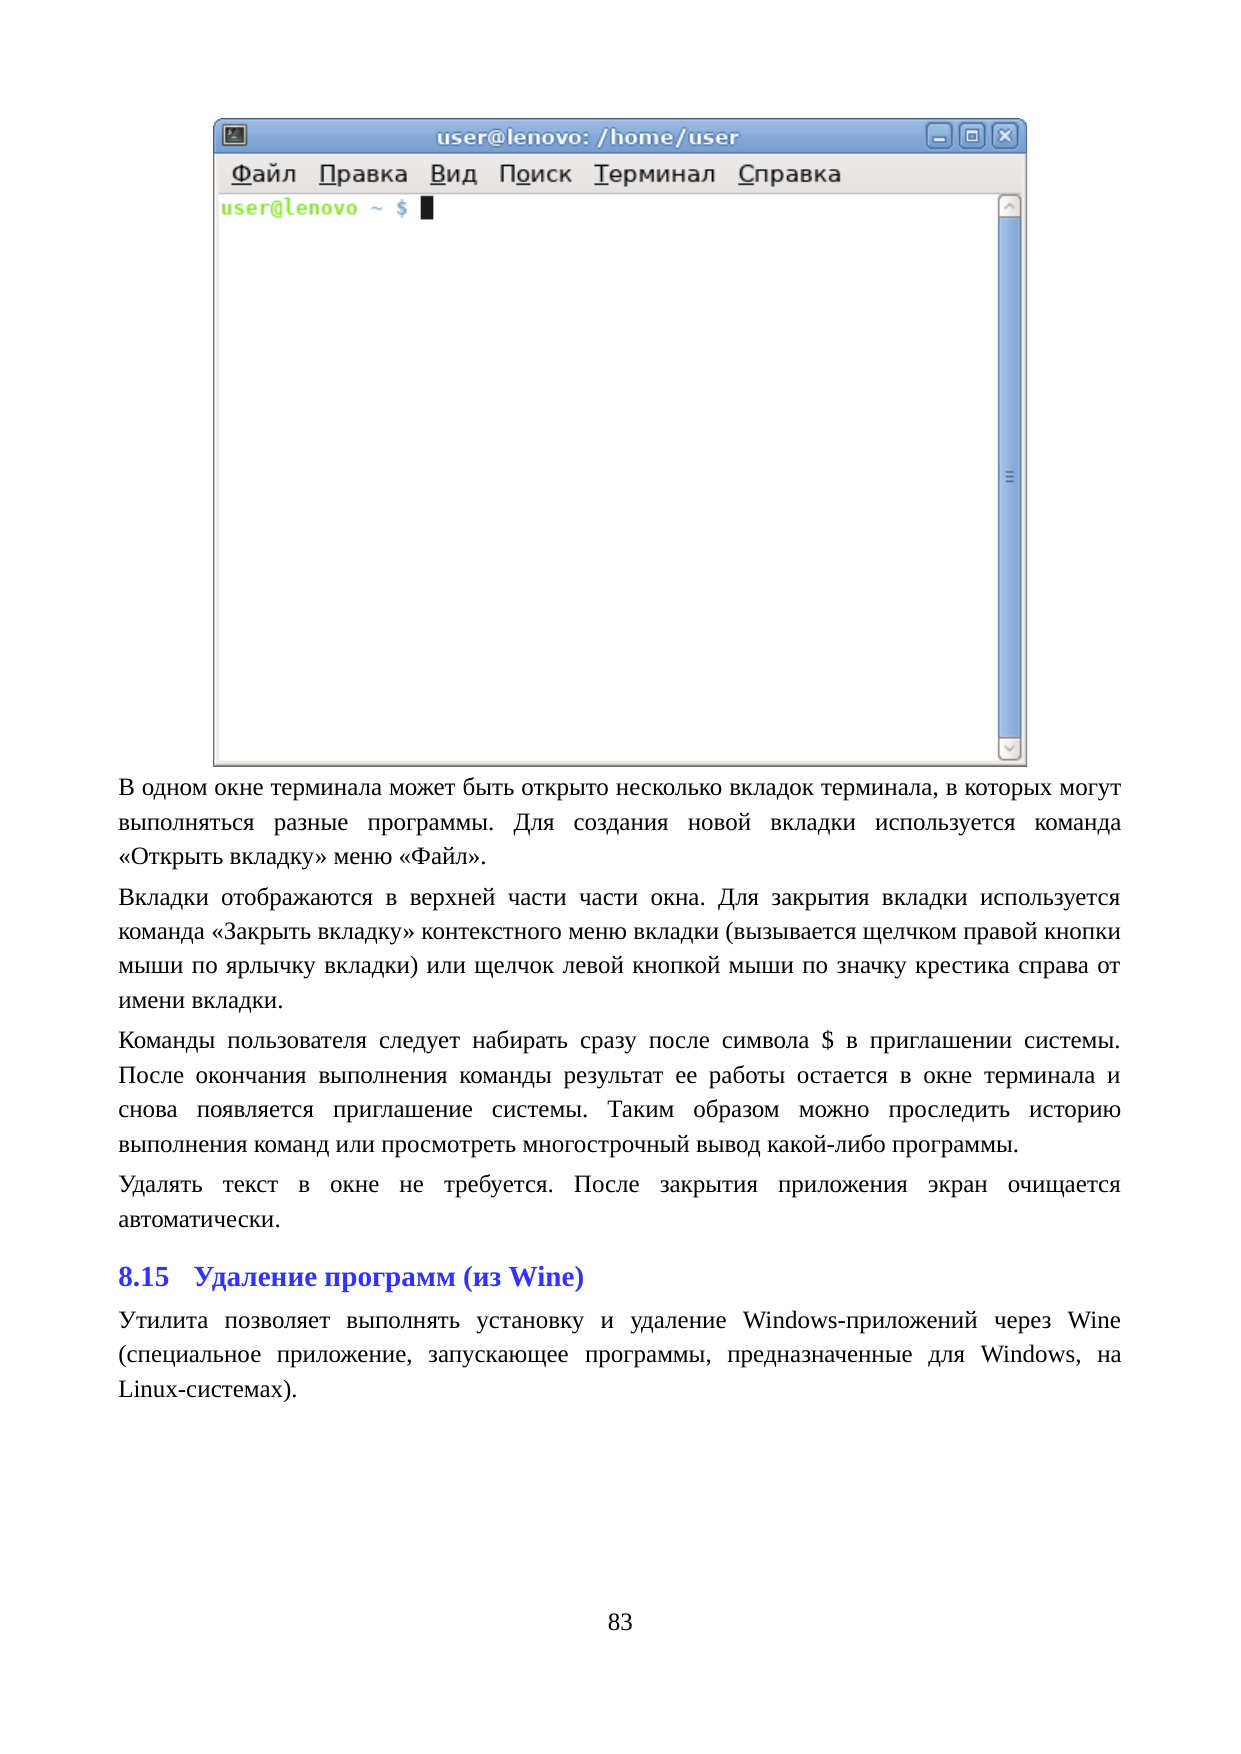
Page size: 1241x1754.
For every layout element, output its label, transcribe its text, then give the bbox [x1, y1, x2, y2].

picture [213, 118, 1028, 767]
text Удалять текст в окне не требуется. После закрытия приложения экран очищается автоматически. [118, 1169, 1122, 1233]
text Команды пользователя следует набирать сразу после символа $ в приглашении системы. После окончания выполнения команды результат ее работы остается в окне терминала и снова появляется приглашение системы. Таким образом можно проследить историю выполнения команд или просмотреть многострочный вывод какой-либо программы. [118, 1026, 1122, 1158]
text Утилита позволяет выполнять установку и удаление Windows-приложений через Wine (специальное приложение, запускающее программы, предназначенные для Windows, на Linux-системах). [118, 1305, 1122, 1403]
subtitle Удаление программ (из Wine) [118, 1259, 1122, 1292]
text В одном окне терминала может быть открыто несколько вкладок терминала, в которых могут выполняться разные программы. Для создания новой вкладки используется команда «Открыть вкладку» меню «Файл». [118, 767, 1122, 870]
text Вкладки отображаются в верхней части части окна. Для закрытия вкладки используется команда «Закрыть вкладку» контекстного меню вкладки (вызывается щелчком правой кнопки мыши по ярлычку вкладки) или щелчок левой кнопкой мыши по значку крестика справа от имени вкладки. [118, 882, 1122, 1014]
